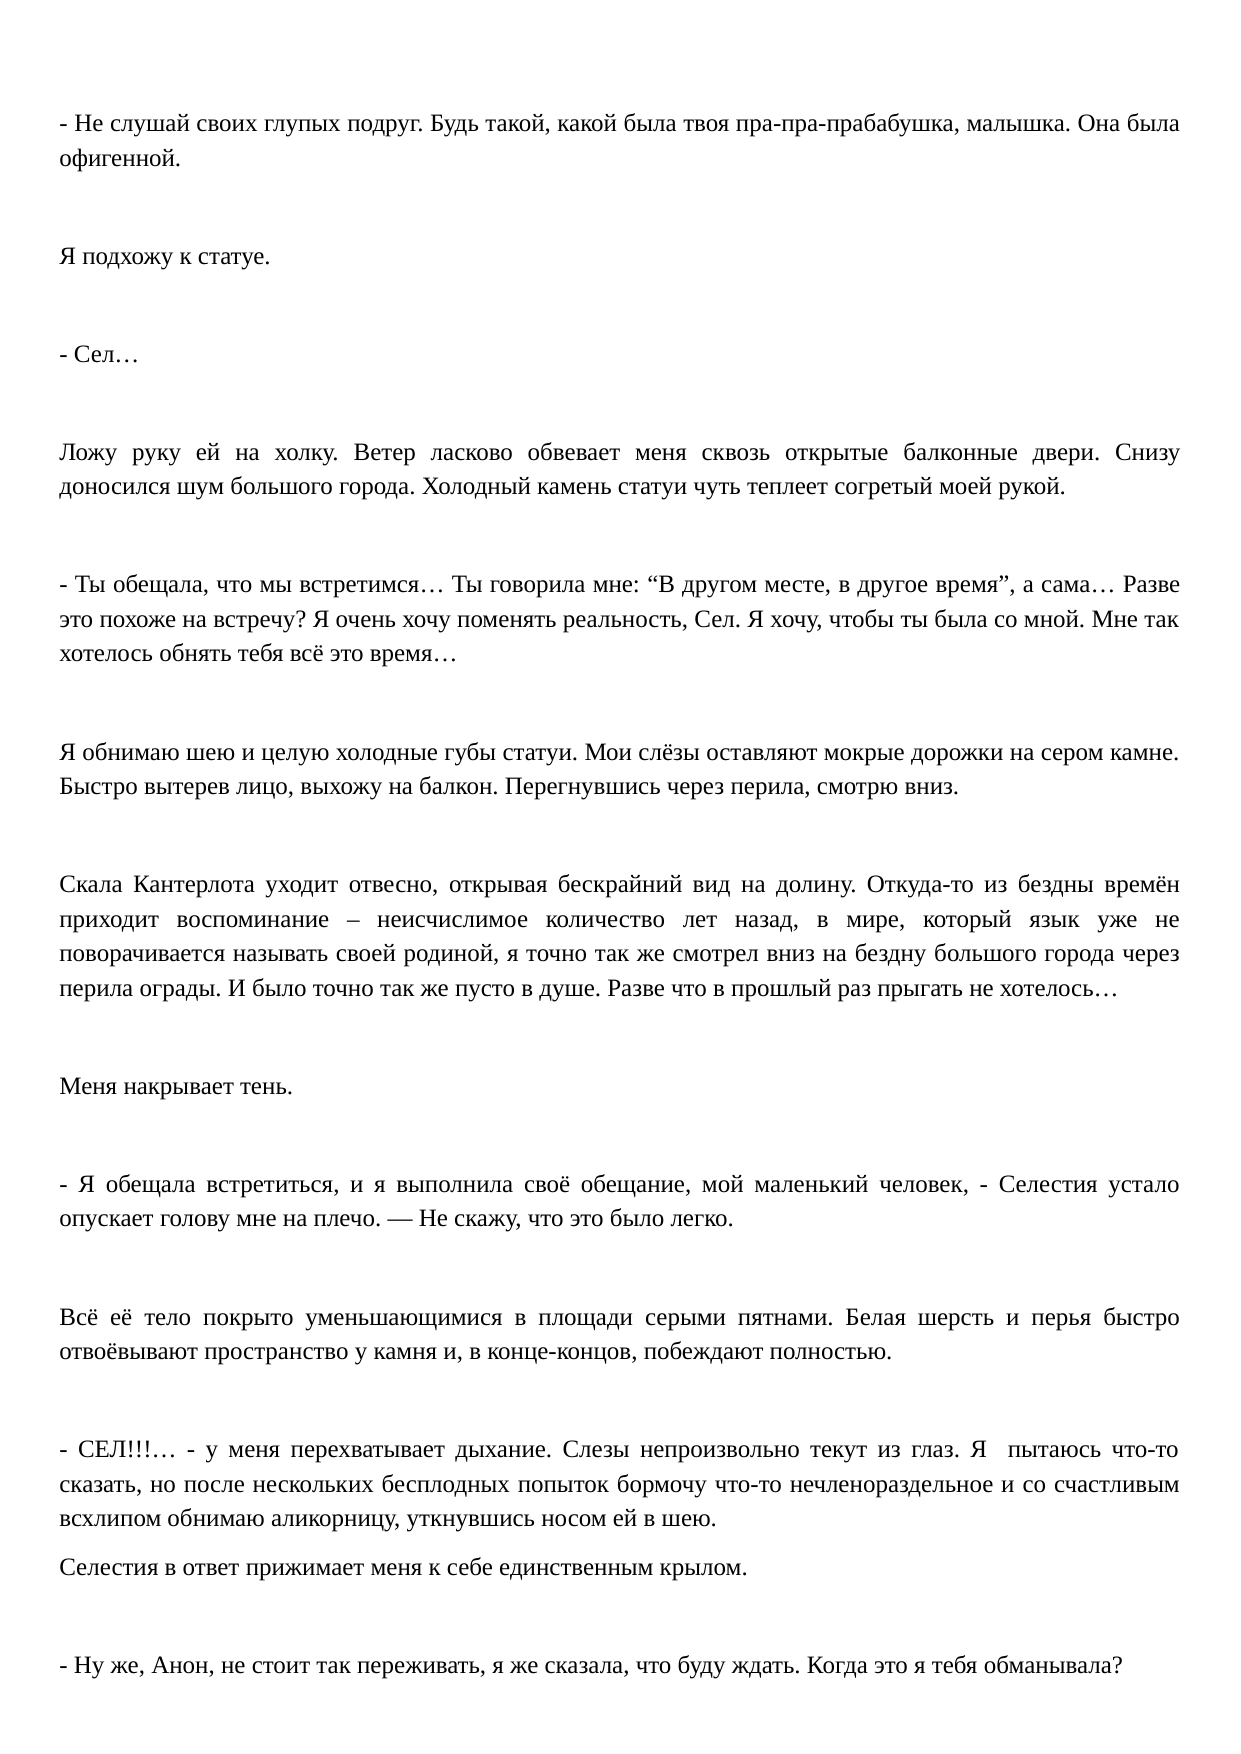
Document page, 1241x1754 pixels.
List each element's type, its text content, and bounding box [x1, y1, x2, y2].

text Ложу руку ей на холку. Ветер ласково обвевает меня сквозь открытые балконные двери. Снизу доносился шум большого города. Холодный камень статуи чуть теплеет согретый моей рукой. [59, 437, 1181, 500]
text - Не слушай своих глупых подруг. Будь такой, какой была твоя пра-пра-прабабушка, малышка. Она была офигенной. [59, 108, 1181, 171]
text Я обнимаю шею и целую холодные губы статуи. Мои слёзы оставляют мокрые дорожки на сером камне. Быстро вытерев лицо, выхожу на балкон. Перегнувшись через перила, смотрю вниз. [59, 737, 1181, 800]
text Меня накрывает тень. [59, 1071, 1181, 1099]
text Я подхожу к статуе. [59, 241, 1181, 269]
text Всё её тело покрыто уменьшающимися в площади серыми пятнами. Белая шерсть и перья быстро отвоёвывают пространство у камня и, в конце-концов, побеждают полностью. [59, 1302, 1181, 1365]
text - Я обещала встретиться, и я выполнила своё обещание, мой маленький человек, - Селестия устало опускает голову мне на плечо. — Не скажу, что это было легко. [59, 1169, 1181, 1232]
text - Ну же, Анон, не стоит так переживать, я же сказала, что буду ждать. Когда это я тебя обманывала? [59, 1650, 1181, 1679]
text - Сел… [59, 339, 1181, 368]
text - СЕЛ!!!… - у меня перехватывает дыхание. Слезы непроизвольно текут из глаз. Я пытаюсь что-то сказать, но после нескольких бесплодных попыток бормочу что-то нечленораздельное и со счастливым всхлипом обнимаю аликорницу, уткнувшись носом ей в шею. [59, 1434, 1181, 1532]
text Селестия в ответ прижимает меня к себе единственным крылом. [59, 1552, 1181, 1581]
text - Ты обещала, что мы встретимся… Ты говорила мне: “В другом месте, в другое время”, а сама… Разве это похоже на встречу? Я очень хочу поменять реальность, Сел. Я хочу, чтобы ты была со мной. Мне так хотелось обнять тебя всё это время… [59, 569, 1181, 667]
text Скала Кантерлота уходит отвесно, открывая бескрайний вид на долину. Откуда-то из бездны времён приходит воспоминание – неисчислимое количество лет назад, в мире, который язык уже не поворачивается называть своей родиной, я точно так же смотрел вниз на бездну большого города через перила ограды. И было точно так же пусто в душе. Разве что в прошлый раз прыгать не хотелось… [59, 869, 1181, 1001]
